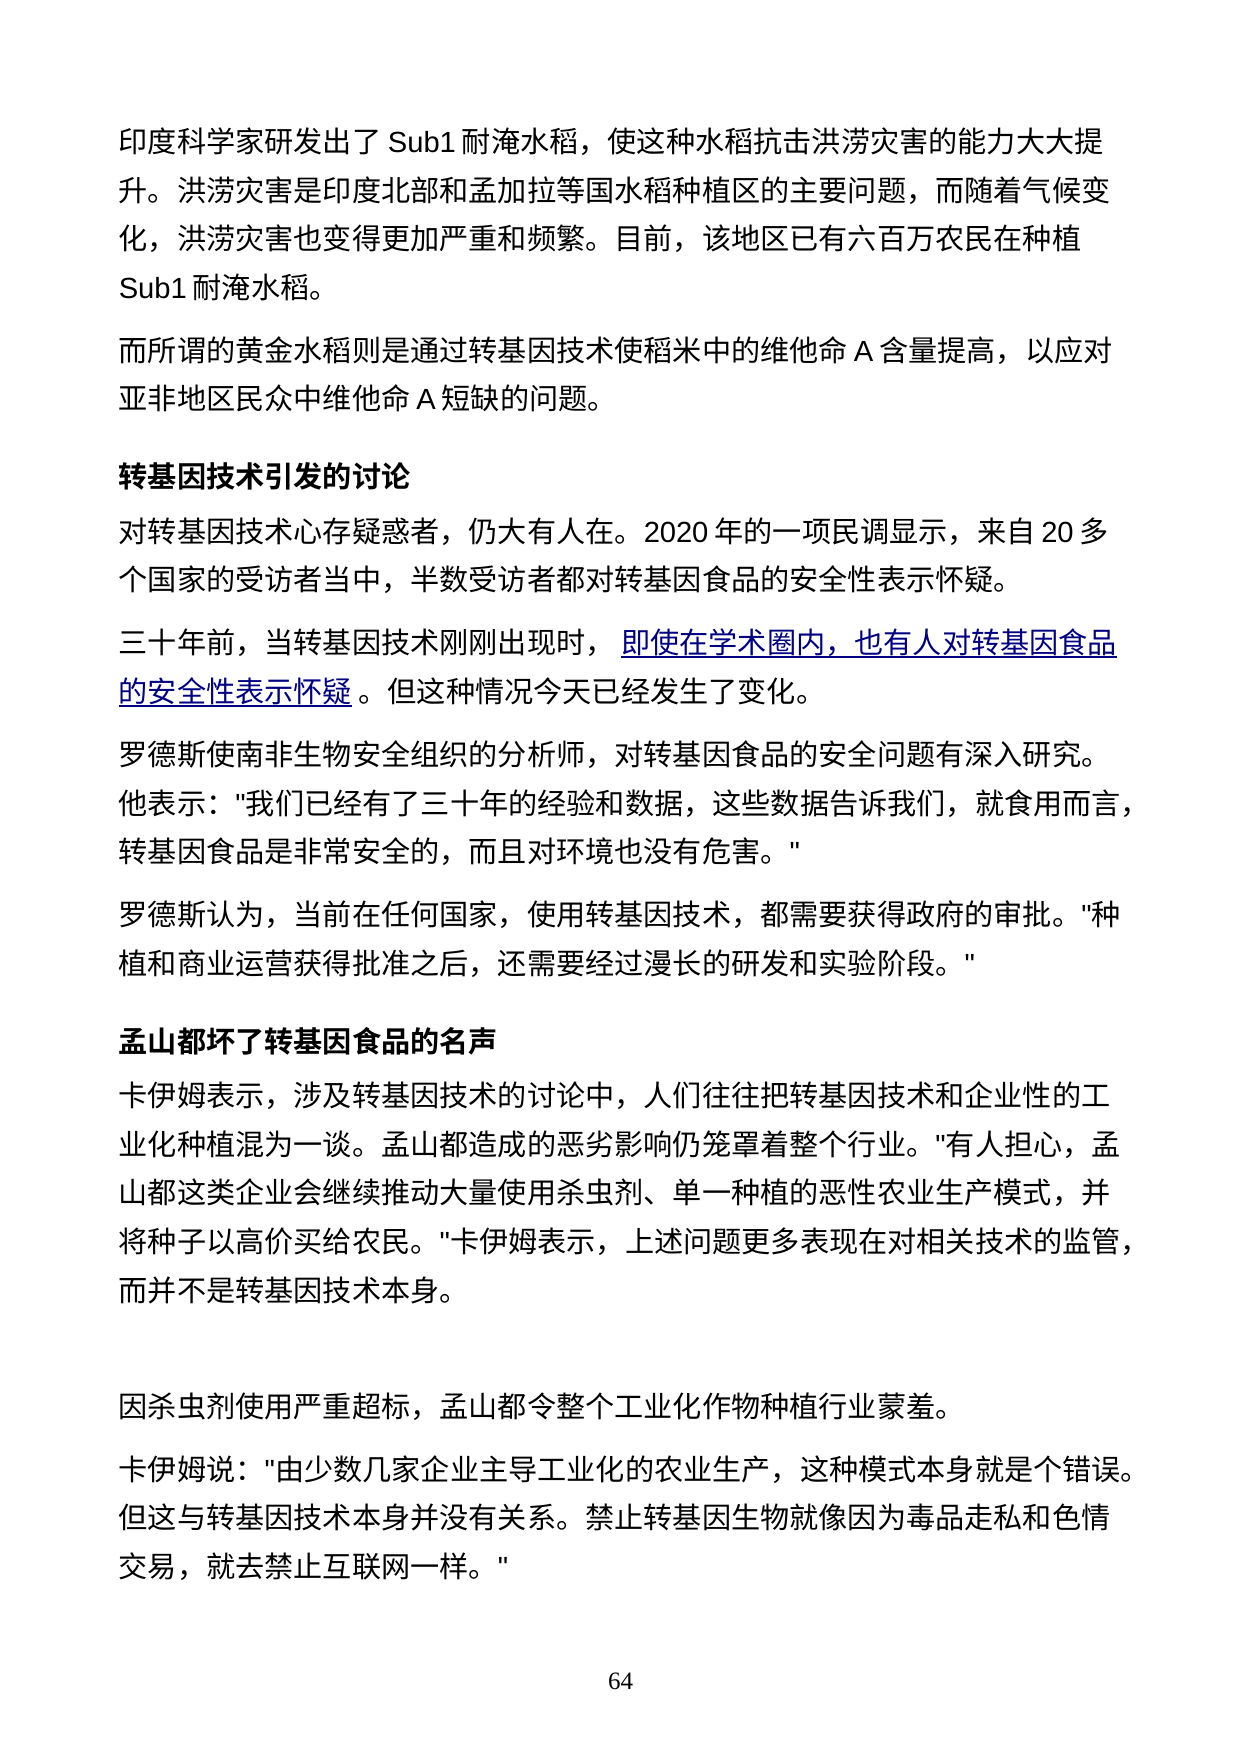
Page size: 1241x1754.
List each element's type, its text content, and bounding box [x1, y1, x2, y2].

text 对转基因技术心存疑惑者，仍大有人在。2020年的一项民调显示，来自20多个国家的受访者当中，半数受访者都对转基因食品的安全性表示怀疑。 [118, 508, 1122, 599]
text 而所谓的黄金水稻则是通过转基因技术使稻米中的维他命A含量提高，以应对亚非地区民众中维他命A短缺的问题。 [118, 327, 1122, 418]
subtitle 转基因技术引发的讨论 [118, 453, 1122, 496]
text 三十年前，当转基因技术刚刚出现时， 即使在学术圈内，也有人对转基因食品的安全性表示怀疑 。但这种情况今天已经发生了变化。 [118, 620, 1122, 711]
text 罗德斯使南非生物安全组织的分析师，对转基因食品的安全问题有深入研究。他表示："我们已经有了三十年的经验和数据，这些数据告诉我们，就食用而言，转基因食品是非常安全的，而且对环境也没有危害。" [118, 732, 1122, 871]
text 卡伊姆表示，涉及转基因技术的讨论中，人们往往把转基因技术和企业性的工业化种植混为一谈。孟山都造成的恶劣影响仍笼罩着整个行业。"有人担心，孟山都这类企业会继续推动大量使用杀虫剂、单一种植的恶性农业生产模式，并将种子以高价买给农民。"卡伊姆表示，上述问题更多表现在对相关技术的监管，而并不是转基因技术本身。 [118, 1073, 1122, 1309]
text 罗德斯认为，当前在任何国家，使用转基因技术，都需要获得政府的审批。"种植和商业运营获得批准之后，还需要经过漫长的研发和实验阶段。" [118, 892, 1122, 983]
subtitle 孟山都坏了转基因食品的名声 [118, 1018, 1122, 1060]
text 印度科学家研发出了 Sub1耐淹水稻，使这种水稻抗击洪涝灾害的能力大大提升。洪涝灾害是印度北部和孟加拉等国水稻种植区的主要问题，而随着气候变化，洪涝灾害也变得更加严重和频繁。目前，该地区已有六百万农民在种植Sub1耐淹水稻。 [118, 118, 1122, 306]
text 卡伊姆说："由少数几家企业主导工业化的农业生产，这种模式本身就是个错误。但这与转基因技术本身并没有关系。禁止转基因生物就像因为毒品走私和色情交易，就去禁止互联网一样。" [118, 1446, 1122, 1586]
text 因杀虫剂使用严重超标，孟山都令整个工业化作物种植行业蒙羞。 [118, 1383, 1122, 1426]
